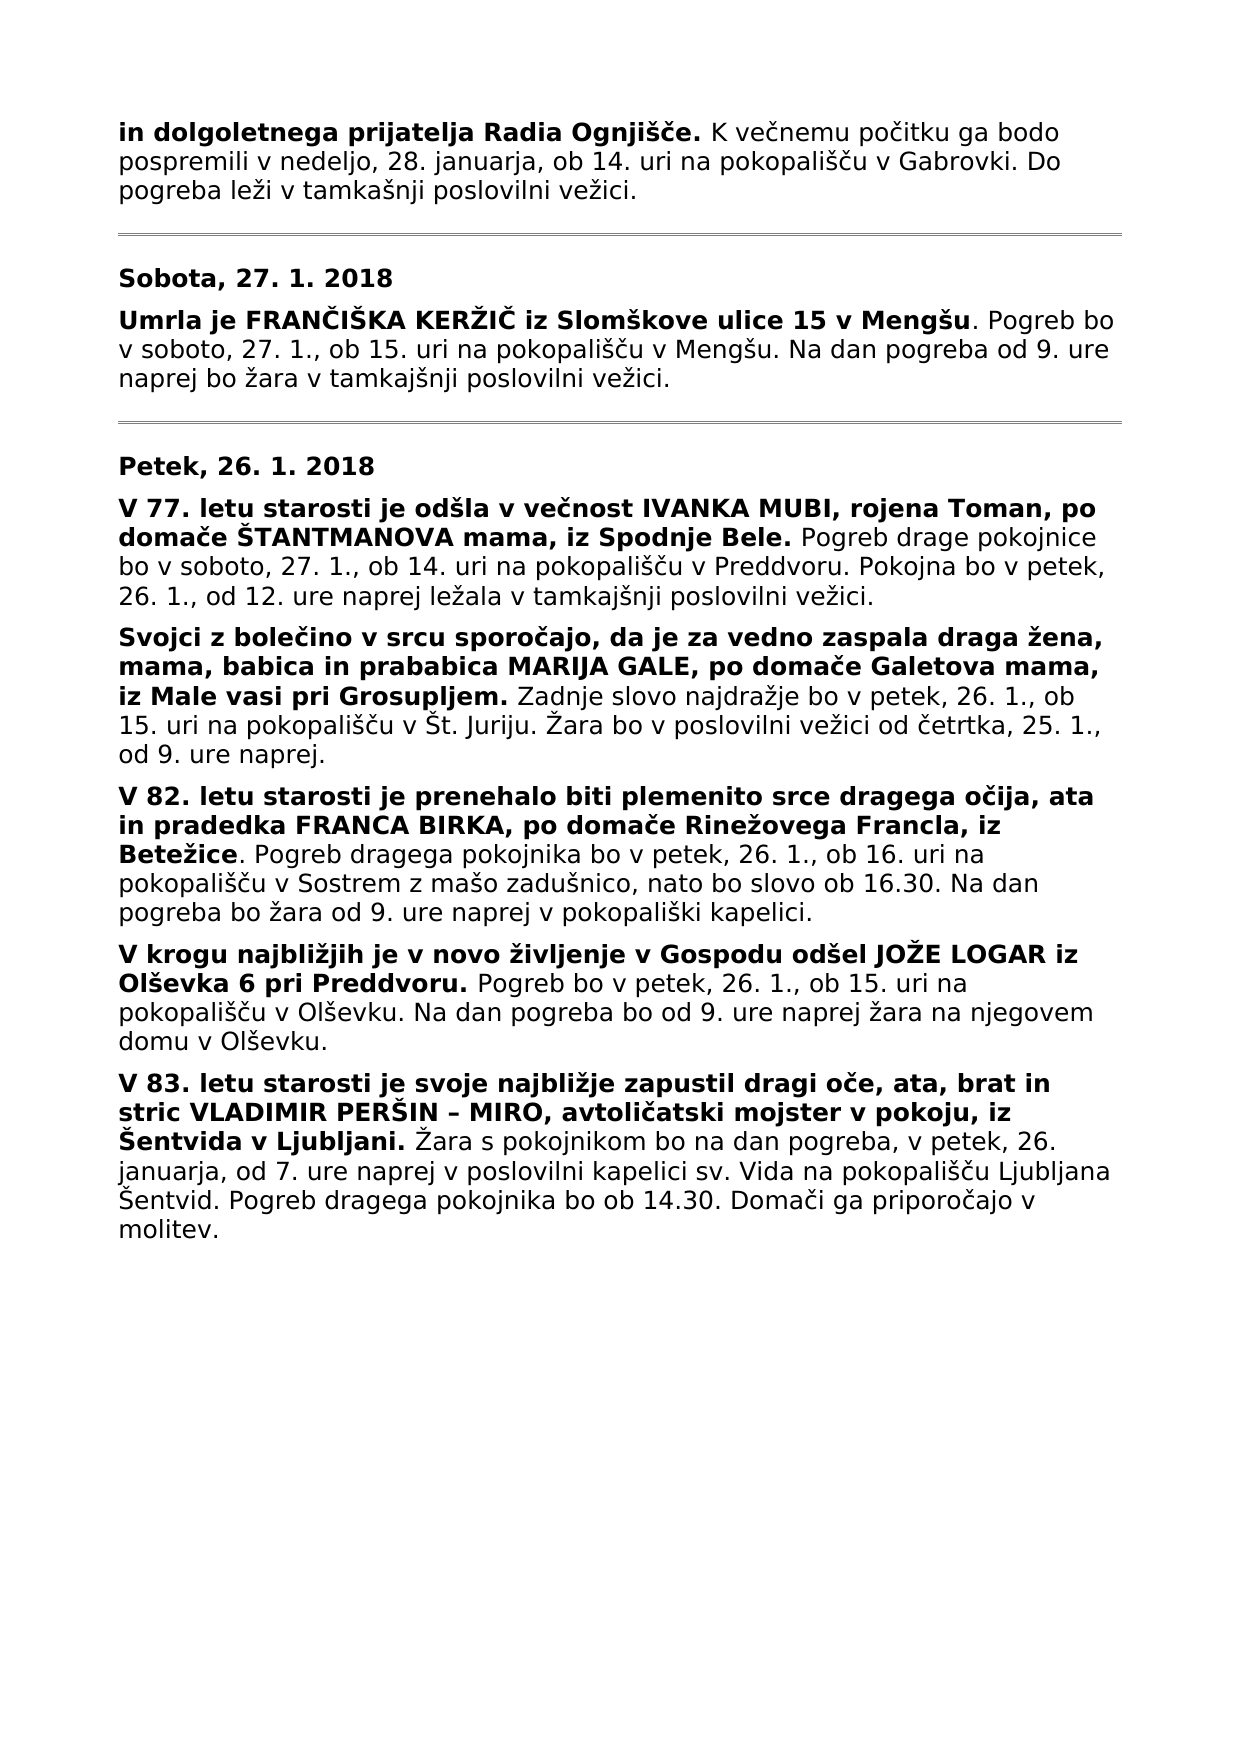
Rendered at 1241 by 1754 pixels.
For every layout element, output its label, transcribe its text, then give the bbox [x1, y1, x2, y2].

text V 77. letu starosti je odšla v večnost IVANKA MUBI, rojena Toman, po domače ŠTANTMANOVA mama, iz Spodnje Bele. Pogreb drage pokojnice bo v soboto, 27. 1., ob 14. uri na pokopališču v Preddvoru. Pokojna bo v petek, 26. 1., od 12. ure naprej ležala v tamkajšnji poslovilni vežici. [118, 494, 1122, 611]
text V krogu najbližjih je v novo življenje v Gospodu odšel JOŽE LOGAR iz Olševka 6 pri Preddvoru. Pogreb bo v petek, 26. 1., ob 15. uri na pokopališču v Olševku. Na dan pogreba bo od 9. ure naprej žara na njegovem domu v Olševku. [118, 940, 1122, 1057]
text Svojci z bolečino v srcu sporočajo, da je za vedno zaspala draga žena, mama, babica in prababica MARIJA GALE, po domače Galetova mama, iz Male vasi pri Grosupljem. Zadnje slovo najdražje bo v petek, 26. 1., ob 15. uri na pokopališču v Št. Juriju. Žara bo v poslovilni vežici od četrtka, 25. 1., od 9. ure naprej. [118, 623, 1122, 769]
text in dolgoletnega prijatelja Radia Ognjišče. K večnemu počitku ga bodo pospremili v nedeljo, 28. januarja, ob 14. uri na pokopališču v Gabrovki. Do pogreba leži v tamkašnji poslovilni vežici. [118, 118, 1122, 206]
text Petek, 26. 1. 2018 [118, 452, 1122, 482]
text V 82. letu starosti je prenehalo biti plemenito srce dragega očija, ata in pradedka FRANCA BIRKA, po domače Rinežovega Francla, iz Betežice. Pogreb dragega pokojnika bo v petek, 26. 1., ob 16. uri na pokopališču v Sostrem z mašo zadušnico, nato bo slovo ob 16.30. Na dan pogreba bo žara od 9. ure naprej v pokopališki kapelici. [118, 782, 1122, 927]
text Umrla je FRANČIŠKA KERŽIČ iz Slomškove ulice 15 v Mengšu. Pogreb bo v soboto, 27. 1., ob 15. uri na pokopališču v Mengšu. Na dan pogreba od 9. ure naprej bo žara v tamkajšnji poslovilni vežici. [118, 306, 1122, 394]
text Sobota, 27. 1. 2018 [118, 264, 1122, 294]
text V 83. letu starosti je svoje najbližje zapustil dragi oče, ata, brat in stric VLADIMIR PERŠIN – MIRO, avtoličatski mojster v pokoju, iz Šentvida v Ljubljani. Žara s pokojnikom bo na dan pogreba, v petek, 26. januarja, od 7. ure naprej v poslovilni kapelici sv. Vida na pokopališču Ljubljana Šentvid. Pogreb dragega pokojnika bo ob 14.30. Domači ga priporočajo v molitev. [118, 1069, 1122, 1244]
